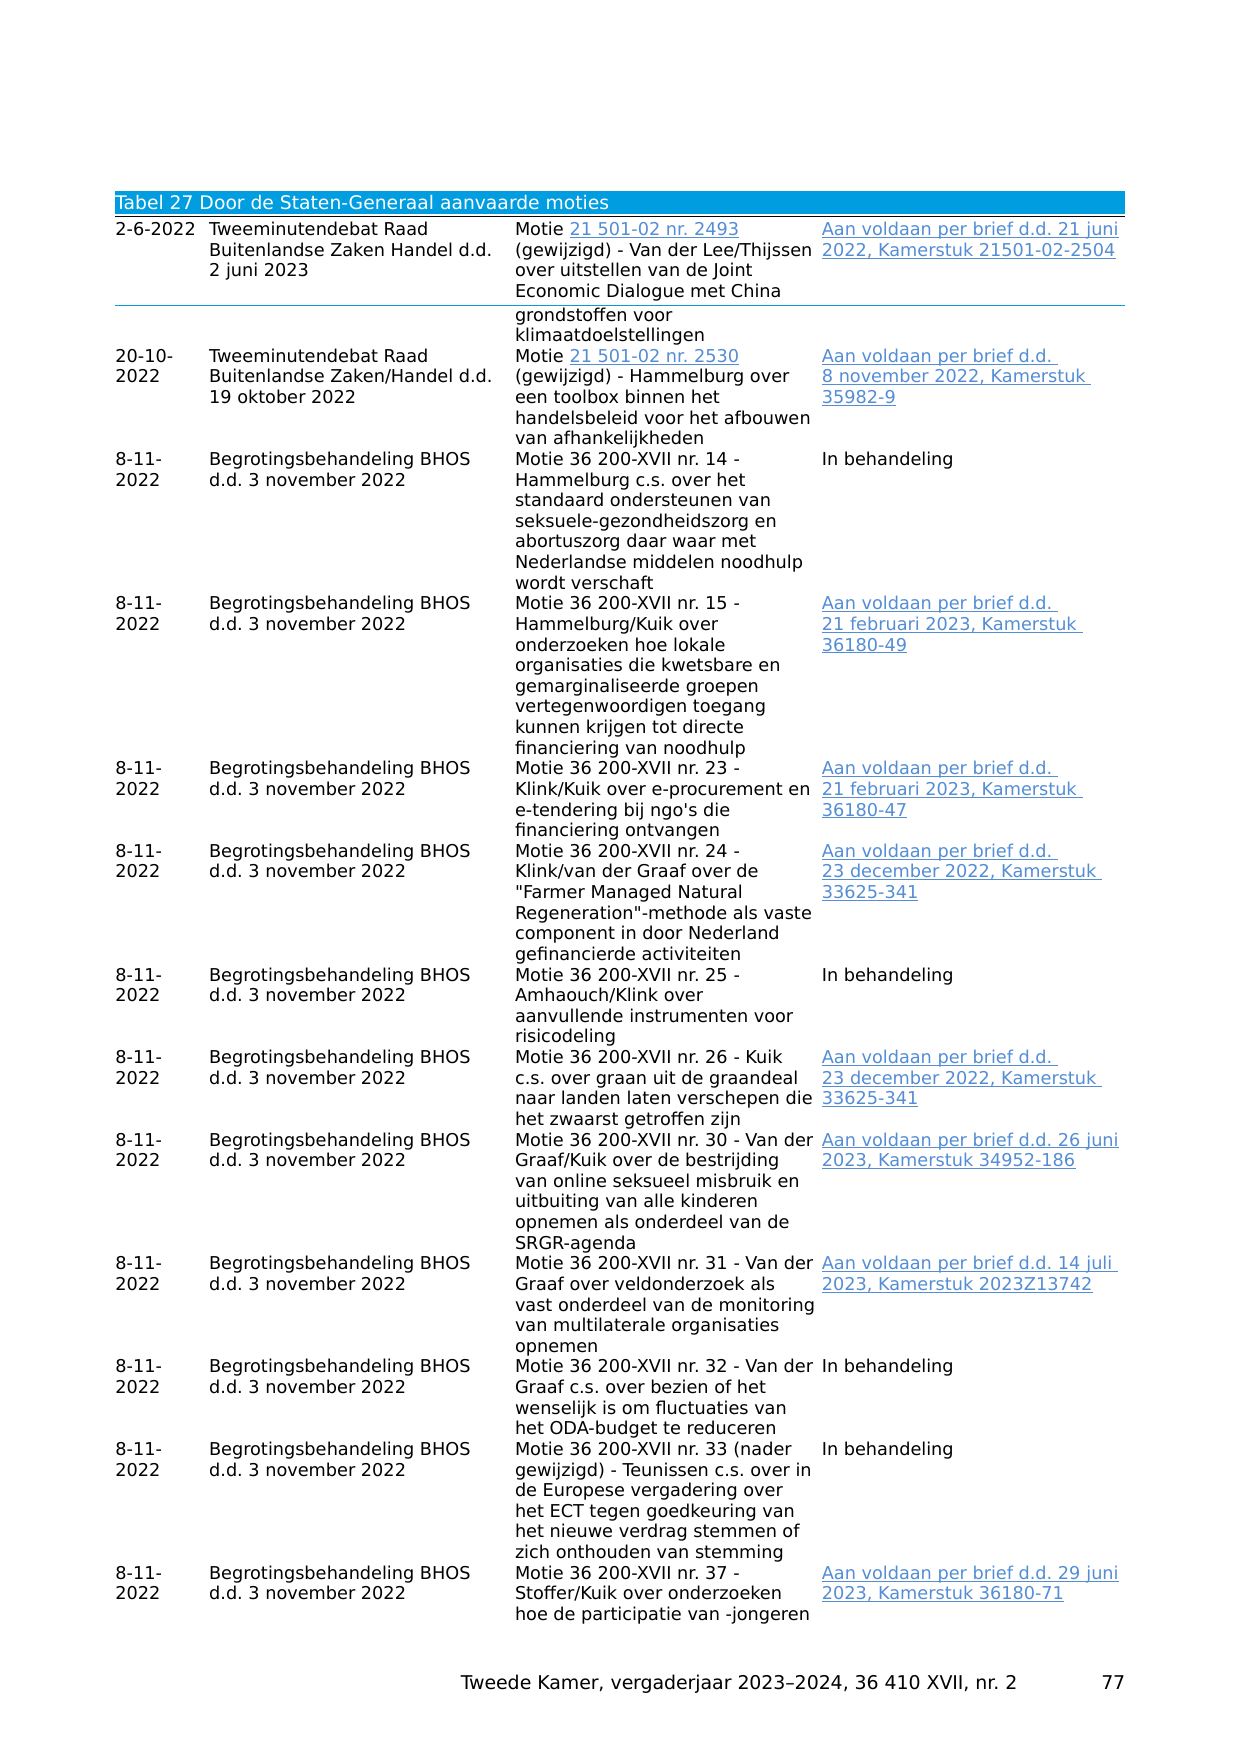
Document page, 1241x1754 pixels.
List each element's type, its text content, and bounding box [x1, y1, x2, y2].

table_cell 8-11-2022 [115, 1047, 206, 1129]
table_cell Motie 36 200-XVII nr. 37 - Stoffer/Kuik over onderzoeken hoe de participatie van -jongeren [512, 1563, 819, 1624]
table_cell Begrotingsbehandeling BHOS d.d. 3 november 2022 [206, 449, 512, 593]
table_cell Aan voldaan per brief d.d. 23 december 2022, Kamerstuk 33625-341 [819, 841, 1125, 964]
table_cell Motie 36 200-XVII nr. 26 - Kuik c.s. over graan uit de graandeal naar landen laten verschepen die het zwaarst getroffen zijn [512, 1047, 819, 1129]
table_cell Motie 36 200-XVII nr. 14 - Hammelburg c.s. over het standaard ondersteunen van seksuele-gezondheidszorg en abortuszorg daar waar met Nederlandse middelen noodhulp wordt verschaft [512, 449, 819, 593]
table_cell Aan voldaan per brief d.d. 8 november 2022, Kamerstuk 35982-9 [819, 346, 1125, 449]
table_cell Aan voldaan per brief d.d. 21 februari 2023, Kamerstuk 36180-49 [819, 593, 1125, 758]
table_cell Aan voldaan per brief d.d. 14 juli 2023, Kamerstuk 2023Z13742 [819, 1253, 1125, 1356]
table_cell 20-10-2022 [115, 346, 206, 449]
table_cell 2-6-2022 [115, 217, 206, 304]
table_cell Begrotingsbehandeling BHOS d.d. 3 november 2022 [206, 1253, 512, 1356]
table_cell Tweeminutendebat Raad Buitenlandse Zaken/Handel d.d. 19 oktober 2022 [206, 346, 512, 449]
table_cell Motie 36 200-XVII nr. 25 - Amhaouch/Klink over aanvullende instrumenten voor risicodeling [512, 965, 819, 1047]
table_cell Motie 21 501-02 nr. 2493 (gewijzigd) - Van der Lee/Thijssen over uitstellen van de Joint Economic Dialogue met China [512, 217, 819, 304]
table_cell Motie 21 501-02 nr. 2530 (gewijzigd) - Hammelburg over een toolbox binnen het handelsbeleid voor het afbouwen van afhankelijkheden [512, 346, 819, 449]
table_cell 8-11-2022 [115, 449, 206, 593]
table_cell In behandeling [819, 1439, 1125, 1563]
table_cell 8-11-2022 [115, 1130, 206, 1253]
table_cell Begrotingsbehandeling BHOS d.d. 3 november 2022 [206, 1439, 512, 1563]
table_cell Aan voldaan per brief d.d. 21 juni 2022, Kamerstuk 21501-02-2504 [819, 217, 1125, 304]
table_cell Begrotingsbehandeling BHOS d.d. 3 november 2022 [206, 758, 512, 841]
table_cell In behandeling [819, 1356, 1125, 1439]
table_cell Motie 36 200-XVII nr. 24 - Klink/van der Graaf over de "Farmer Managed Natural Regeneration"-methode als vaste component in door Nederland gefinancierde activiteiten [512, 841, 819, 964]
table_cell 8-11-2022 [115, 1253, 206, 1356]
table_cell Begrotingsbehandeling BHOS d.d. 3 november 2022 [206, 1047, 512, 1129]
table_cell 8-11-2022 [115, 1563, 206, 1624]
table_cell 8-11-2022 [115, 965, 206, 1047]
table_cell Begrotingsbehandeling BHOS d.d. 3 november 2022 [206, 965, 512, 1047]
table_cell In behandeling [819, 965, 1125, 1047]
table_cell Aan voldaan per brief d.d. 26 juni 2023, Kamerstuk 34952-186 [819, 1130, 1125, 1253]
table_cell 8-11-2022 [115, 593, 206, 758]
table_cell Begrotingsbehandeling BHOS d.d. 3 november 2022 [206, 1130, 512, 1253]
table_cell [115, 306, 206, 346]
table_cell Motie 36 200-XVII nr. 15 - Hammelburg/Kuik over onderzoeken hoe lokale organisaties die kwetsbare en gemarginaliseerde groepen vertegenwoordigen toegang kunnen krijgen tot directe financiering van noodhulp [512, 593, 819, 758]
table_cell Motie 36 200-XVII nr. 33 (nader gewijzigd) - Teunissen c.s. over in de Europese vergadering over het ECT tegen goedkeuring van het nieuwe verdrag stemmen of zich onthouden van stemming [512, 1439, 819, 1563]
table_cell [206, 306, 512, 346]
table_cell Begrotingsbehandeling BHOS d.d. 3 november 2022 [206, 841, 512, 964]
table_cell [819, 306, 1125, 346]
table_cell Motie 36 200-XVII nr. 23 - Klink/Kuik over e-procurement en e-tendering bij ngo's die financiering ontvangen [512, 758, 819, 841]
table_cell Motie 36 200-XVII nr. 30 - Van der Graaf/Kuik over de bestrijding van online seksueel misbruik en uitbuiting van alle kinderen opnemen als onderdeel van de SRGR-agenda [512, 1130, 819, 1253]
table_cell In behandeling [819, 449, 1125, 593]
table_cell Motie 36 200-XVII nr. 31 - Van der Graaf over veldonderzoek als vast onderdeel van de monitoring van multilaterale organisaties opnemen [512, 1253, 819, 1356]
table_cell Begrotingsbehandeling BHOS d.d. 3 november 2022 [206, 1356, 512, 1439]
table_cell Tweeminutendebat Raad Buitenlandse Zaken Handel d.d. 2 juni 2023 [206, 217, 512, 304]
table_cell 8-11-2022 [115, 758, 206, 841]
table_cell Aan voldaan per brief d.d. 29 juni 2023, Kamerstuk 36180-71 [819, 1563, 1125, 1624]
table_cell 8-11-2022 [115, 841, 206, 964]
table_cell Aan voldaan per brief d.d. 21 februari 2023, Kamerstuk 36180-47 [819, 758, 1125, 841]
table_cell grondstoffen voor klimaatdoelstellingen [512, 306, 819, 346]
table_cell 8-11-2022 [115, 1439, 206, 1563]
table_cell Begrotingsbehandeling BHOS d.d. 3 november 2022 [206, 593, 512, 758]
table_cell Motie 36 200-XVII nr. 32 - Van der Graaf c.s. over bezien of het wenselijk is om fluctuaties van het ODA-budget te reduceren [512, 1356, 819, 1439]
table_cell Aan voldaan per brief d.d. 23 december 2022, Kamerstuk 33625-341 [819, 1047, 1125, 1129]
table_cell 8-11-2022 [115, 1356, 206, 1439]
table_cell Begrotingsbehandeling BHOS d.d. 3 november 2022 [206, 1563, 512, 1624]
